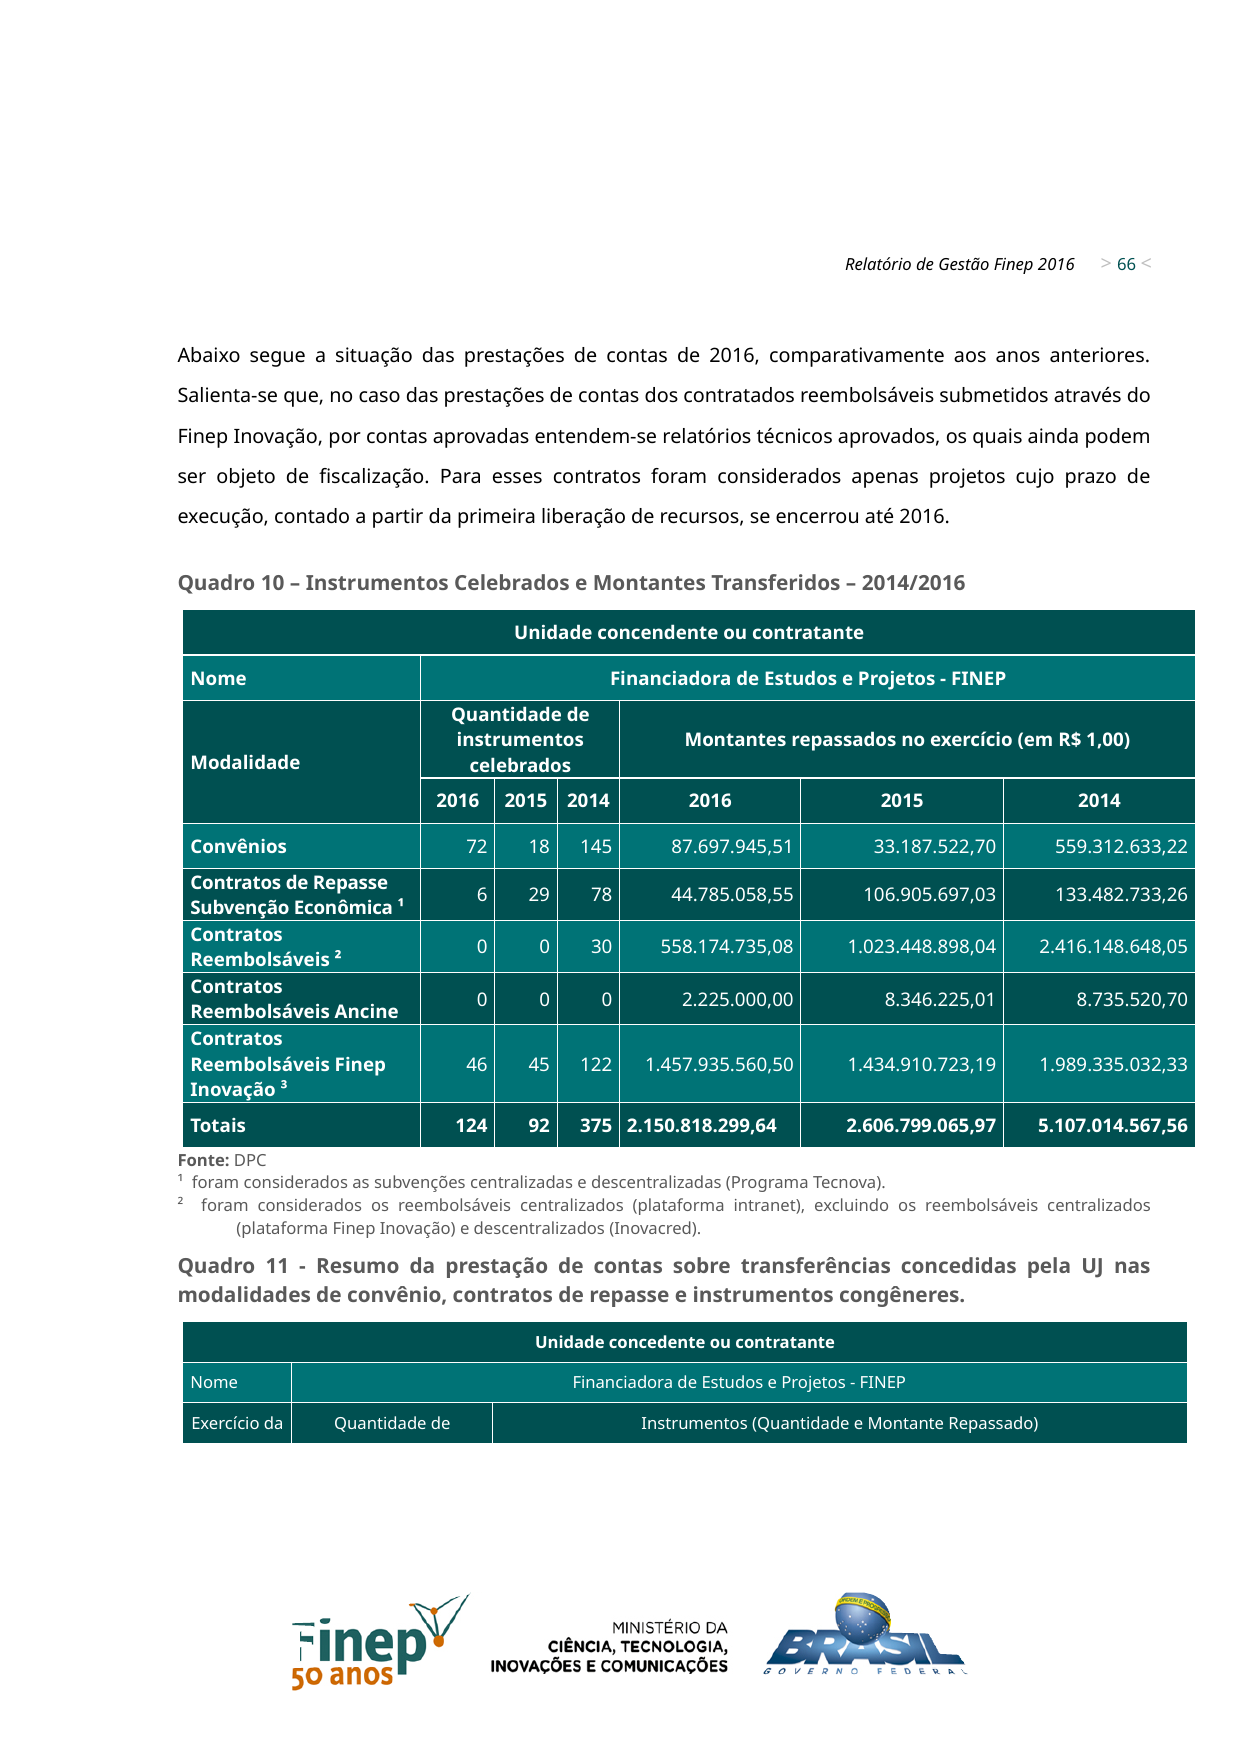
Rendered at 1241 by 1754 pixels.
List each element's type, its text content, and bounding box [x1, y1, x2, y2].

table_cell Nome [183, 656, 420, 700]
table_cell 145 [558, 824, 619, 868]
table_cell Quantidade de instrumentos celebrados [421, 701, 619, 777]
table_cell 122 [558, 1025, 619, 1102]
table_cell 0 [558, 973, 619, 1024]
table_cell Quantidade de [292, 1403, 492, 1443]
table_cell 0 [421, 973, 494, 1024]
table_cell 29 [495, 869, 557, 920]
table_cell 2016 [620, 779, 800, 823]
text ² foram considerados os reembolsáveis centralizados (plataforma intranet), excluindo os reembolsáveis centralizados (plataforma Finep Inovação) e descentralizados (Inovacred). [177, 1194, 1152, 1239]
table_cell Montantes repassados no exercício (em R$ 1,00) [620, 701, 1195, 777]
table_cell Nome [183, 1363, 291, 1402]
table_cell 18 [495, 824, 557, 868]
table_cell 78 [558, 869, 619, 920]
table_cell 44.785.058,55 [620, 869, 800, 920]
table_cell 8.346.225,01 [801, 973, 1003, 1024]
table_cell 2.225.000,00 [620, 973, 800, 1024]
table_cell 33.187.522,70 [801, 824, 1003, 868]
table_cell Instrumentos (Quantidade e Montante Repassado) [493, 1403, 1187, 1443]
table_header Unidade concedente ou contratante [183, 1322, 1187, 1362]
table_cell 2016 [421, 779, 494, 823]
text Abaixo segue a situação das prestações de contas de 2016, comparativamente aos anos anteriores. Salienta-se que, no caso das prestações de contas dos contratados reembolsáveis submetidos através do Finep Inovação, por contas aprovadas entendem-se relatórios técnicos aprovados, os quais ainda podem ser objeto de fiscalização. Para esses contratos foram considerados apenas projetos cujo prazo de execução, contado a partir da primeira liberação de recursos, se encerrou até 2016. [177, 341, 1152, 530]
table_cell Contratos Reembolsáveis ² [183, 921, 420, 972]
text Quadro 10 – Instrumentos Celebrados e Montantes Transferidos – 2014/2016 [177, 568, 1152, 597]
table_cell Financiadora de Estudos e Projetos - FINEP [292, 1363, 1187, 1402]
table_cell 2.416.148.648,05 [1004, 921, 1195, 972]
table_cell Contratos Reembolsáveis Finep Inovação ³ [183, 1025, 420, 1102]
table_cell 2014 [558, 779, 619, 823]
table_cell 0 [495, 921, 557, 972]
table_cell 1.023.448.898,04 [801, 921, 1003, 972]
table_cell 2014 [1004, 779, 1195, 823]
table_cell 1.989.335.032,33 [1004, 1025, 1195, 1102]
text Fonte: DPC [177, 1148, 1152, 1171]
table_cell 92 [495, 1103, 557, 1147]
table_cell 558.174.735,08 [620, 921, 800, 972]
table_cell 87.697.945,51 [620, 824, 800, 868]
text ¹ foram considerados as subvenções centralizadas e descentralizadas (Programa Tecnova). [177, 1171, 1152, 1194]
table_cell Convênios [183, 824, 420, 868]
table_cell 46 [421, 1025, 494, 1102]
table_header Unidade concendente ou contratante [183, 610, 1195, 654]
table_cell 2.606.799.065,97 [801, 1103, 1003, 1147]
table_cell 5.107.014.567,56 [1004, 1103, 1195, 1147]
table_cell 375 [558, 1103, 619, 1147]
table_cell 0 [495, 973, 557, 1024]
table_cell 2015 [801, 779, 1003, 823]
table_cell 0 [421, 921, 494, 972]
table_cell 133.482.733,26 [1004, 869, 1195, 920]
table_cell Financiadora de Estudos e Projetos - FINEP [421, 656, 1195, 700]
table_cell 2.150.818.299,64 [620, 1103, 800, 1147]
table_cell Contratos de Repasse Subvenção Econômica ¹ [183, 869, 420, 920]
table_cell 2015 [495, 779, 557, 823]
table_cell 30 [558, 921, 619, 972]
table_cell 8.735.520,70 [1004, 973, 1195, 1024]
table_cell Contratos Reembolsáveis Ancine [183, 973, 420, 1024]
table_cell 6 [421, 869, 494, 920]
text Quadro 11 - Resumo da prestação de contas sobre transferências concedidas pela UJ nas modalidades de convênio, contratos de repasse e instrumentos congêneres. [177, 1252, 1152, 1308]
table_cell Totais [183, 1103, 420, 1147]
table_cell 559.312.633,22 [1004, 824, 1195, 868]
table_cell 124 [421, 1103, 494, 1147]
table_cell Exercício da [183, 1403, 291, 1443]
table_cell 1.457.935.560,50 [620, 1025, 800, 1102]
table_cell 45 [495, 1025, 557, 1102]
table_cell 1.434.910.723,19 [801, 1025, 1003, 1102]
table_cell 106.905.697,03 [801, 869, 1003, 920]
table_cell Modalidade [183, 701, 420, 823]
table_cell 72 [421, 824, 494, 868]
